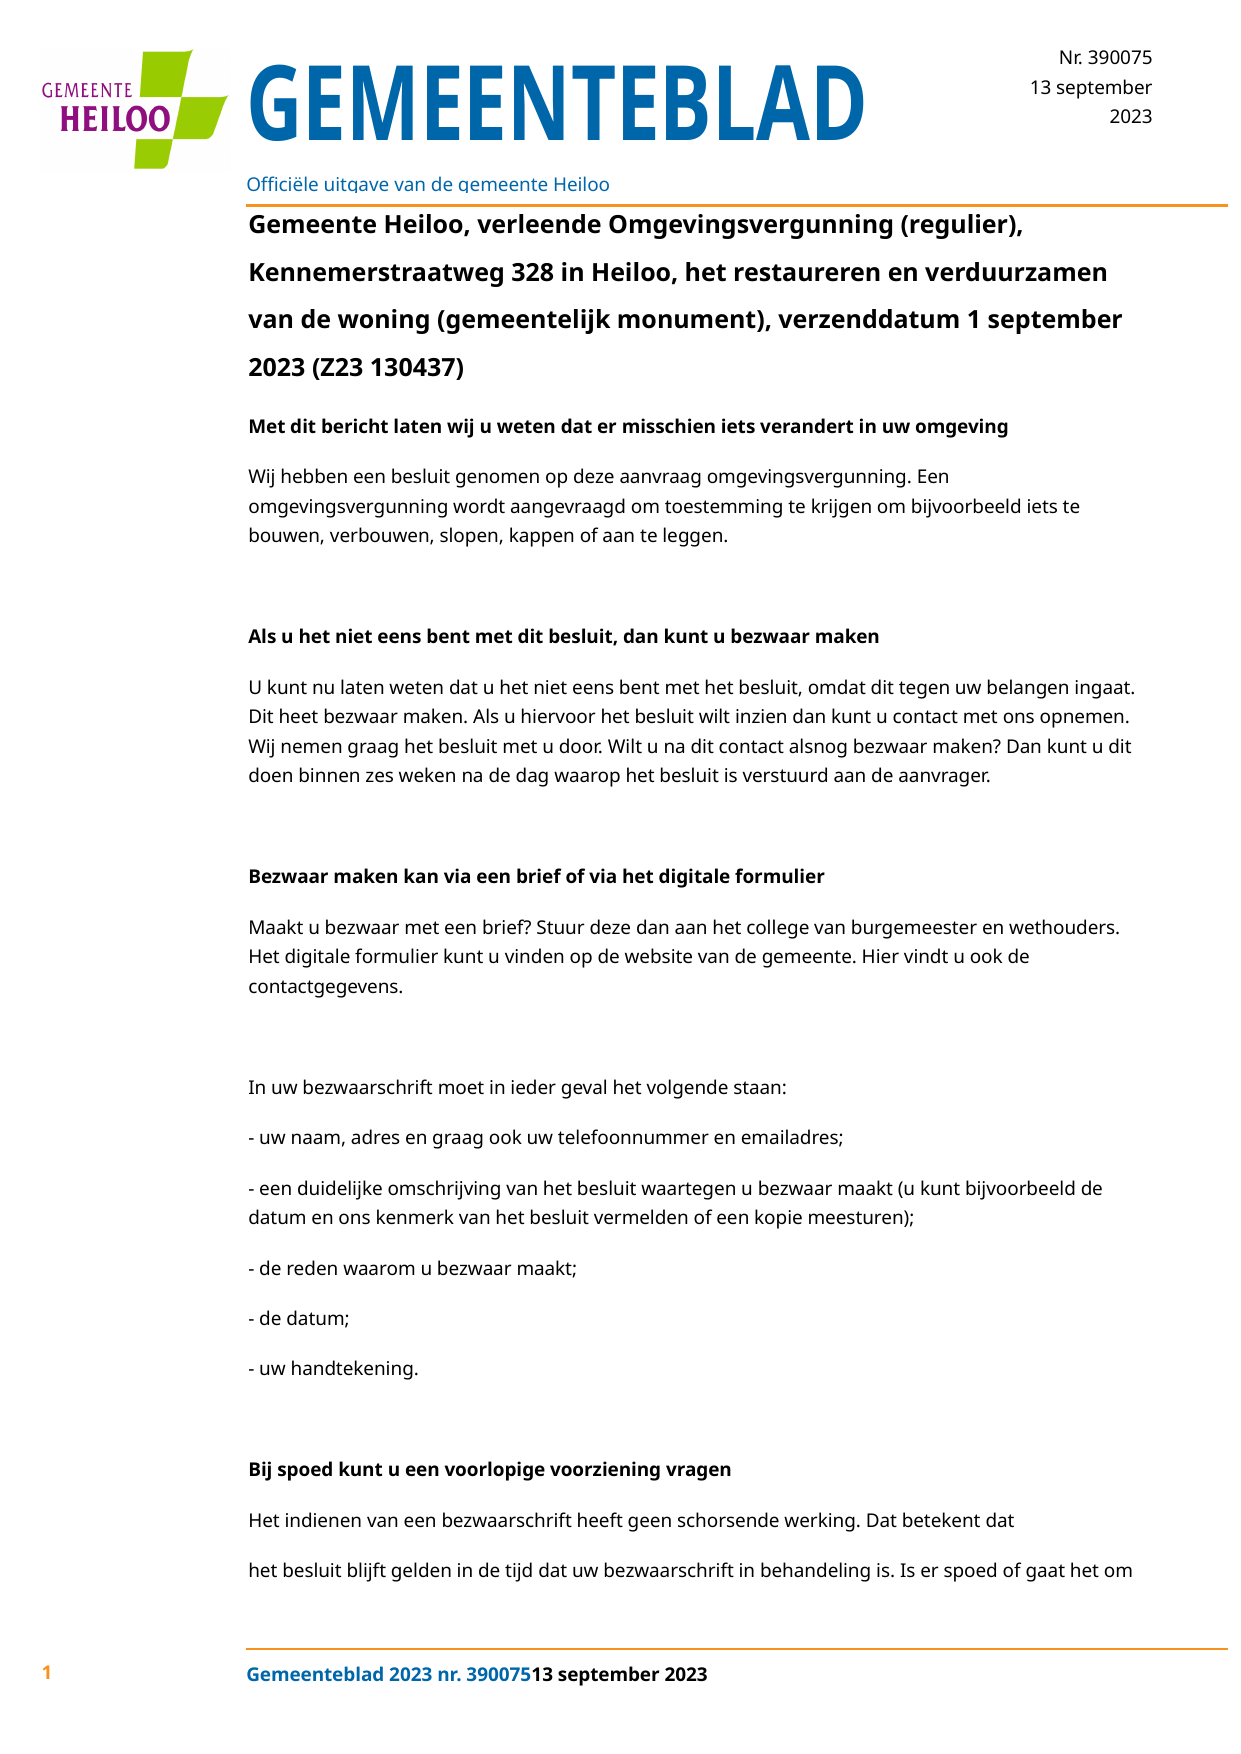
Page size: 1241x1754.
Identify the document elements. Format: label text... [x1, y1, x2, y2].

text Maakt u bezwaar met een brief? Stuur deze dan aan het college van burgemeester en wethouders. Het digitale formulier kunt u vinden op de website van de gemeente. Hier vindt u ook de contactgegevens. [248, 914, 1152, 999]
text - de reden waarom u bezwaar maakt; [248, 1255, 1152, 1281]
text - uw handtekening. [248, 1356, 1152, 1381]
text U kunt nu laten weten dat u het niet eens bent met het besluit, omdat dit tegen uw belangen ingaat. Dit heet bezwaar maken. Als u hiervoor het besluit wilt inzien dan kunt u contact met ons opnemen. Wij nemen graag het besluit met u door. Wilt u na dit contact alsnog bezwaar maken? Dan kunt u dit doen binnen zes weken na de dag waarop het besluit is verstuurd aan de aanvrager. [248, 674, 1152, 788]
text het besluit blijft gelden in de tijd dat uw bezwaarschrift in behandeling is. Is er spoed of gaat het om [248, 1557, 1152, 1583]
text - uw naam, adres en graag ook uw telefoonnummer en emailadres; [248, 1124, 1152, 1150]
text Als u het niet eens bent met dit besluit, dan kunt u bezwaar maken [248, 623, 1152, 649]
picture [41, 47, 231, 172]
text - een duidelijke omschrijving van het besluit waartegen u bezwaar maakt (u kunt bijvoorbeeld de datum en ons kenmerk van het besluit vermelden of een kopie meesturen); [248, 1175, 1152, 1230]
text - de datum; [248, 1305, 1152, 1331]
text Met dit bericht laten wij u weten dat er misschien iets verandert in uw omgeving [248, 413, 1152, 439]
text Gemeente Heiloo, verleende Omgevingsvergunning (regulier), Kennemerstraatweg 328 in Heiloo, het restaureren en verduurzamen van de woning (gemeentelijk monument), verzenddatum 1 september 2023 (Z23 130437) [248, 207, 1152, 384]
text In uw bezwaarschrift moet in ieder geval het volgende staan: [248, 1074, 1152, 1100]
text Bij spoed kunt u een voorlopige voorziening vragen [248, 1456, 1152, 1482]
text Wij hebben een besluit genomen op deze aanvraag omgevingsvergunning. Een omgevingsvergunning wordt aangevraagd om toestemming te krijgen om bijvoorbeeld iets te bouwen, verbouwen, slopen, kappen of aan te leggen. [248, 463, 1152, 548]
text Het indienen van een bezwaarschrift heeft geen schorsende werking. Dat betekent dat [248, 1507, 1152, 1533]
text Bezwaar maken kan via een brief of via het digitale formulier [248, 863, 1152, 889]
